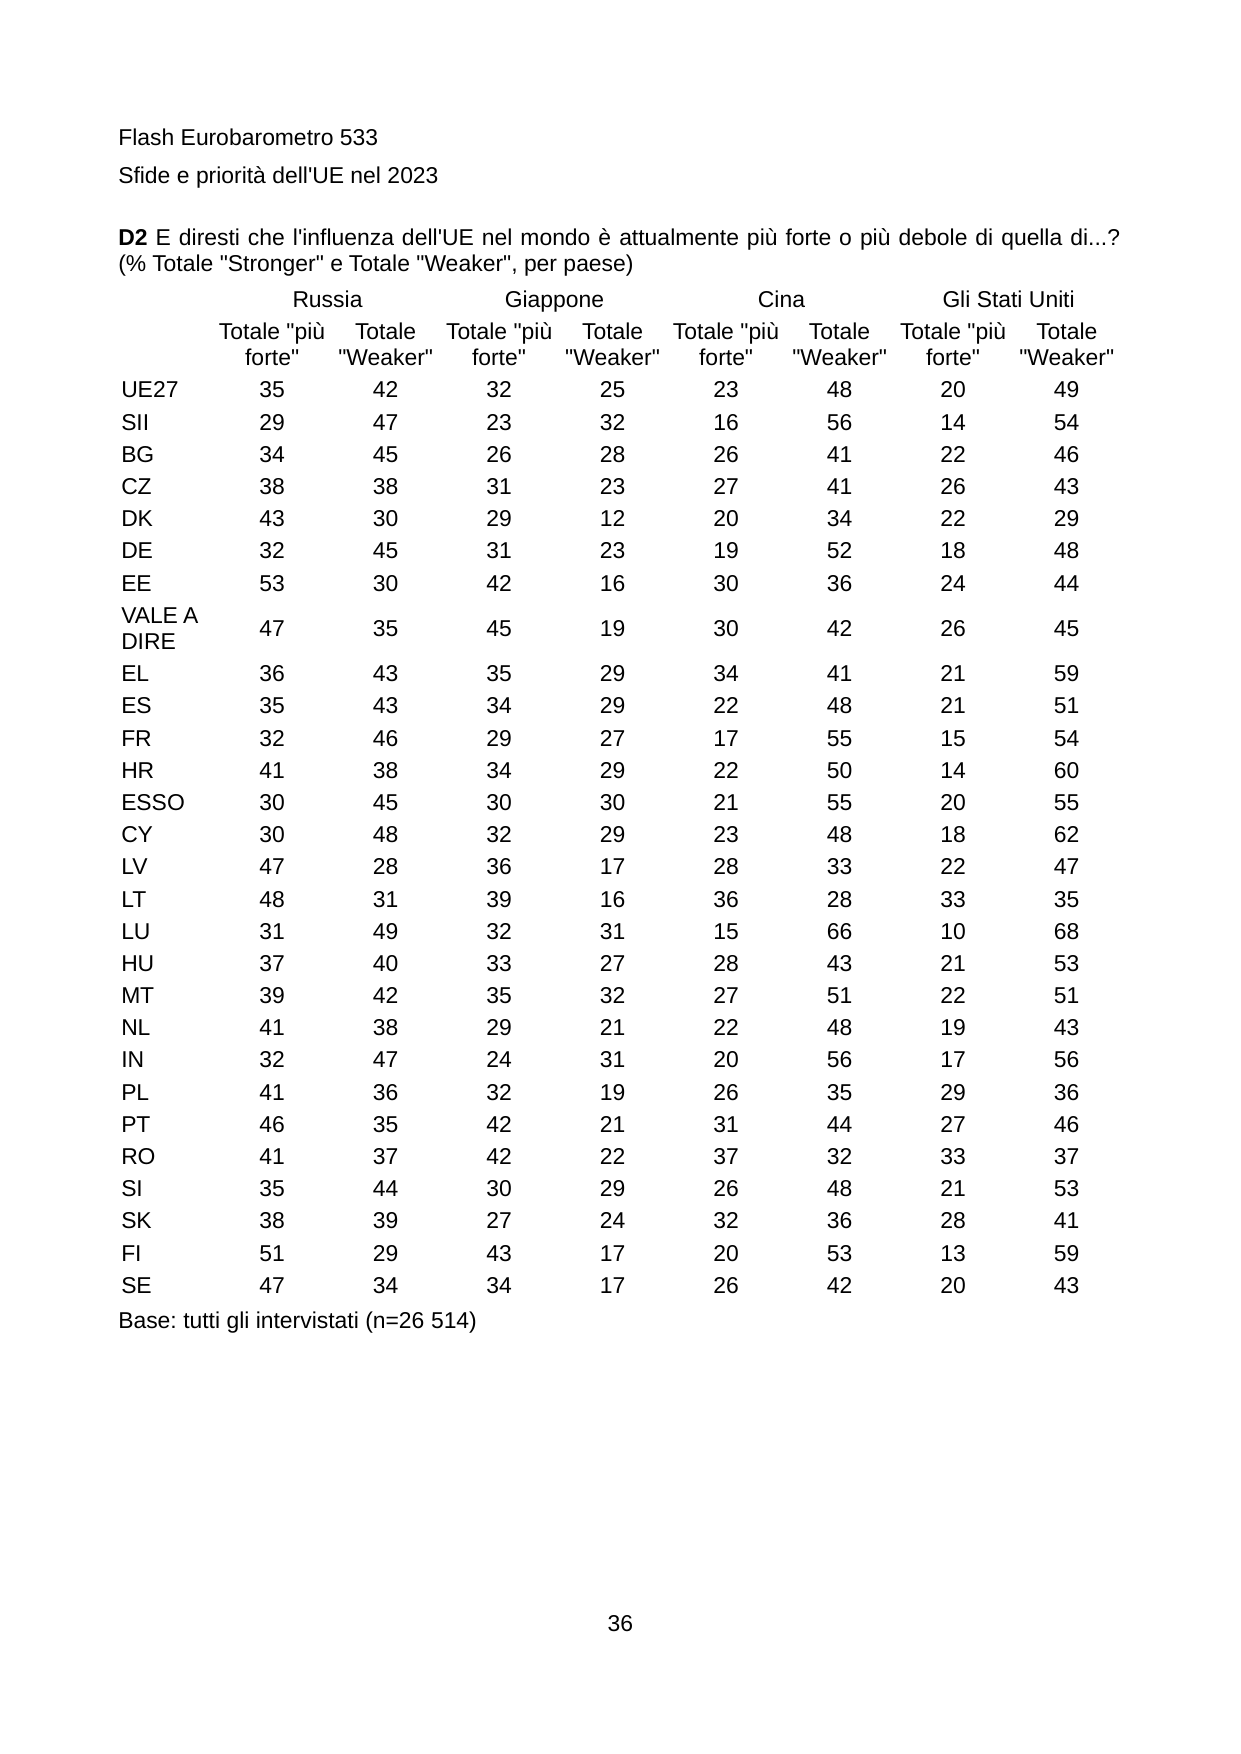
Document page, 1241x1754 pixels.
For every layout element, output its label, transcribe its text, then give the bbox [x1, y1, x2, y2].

table_cell 48 [214, 883, 330, 915]
table_cell 35 [441, 657, 557, 689]
table_cell 29 [441, 722, 557, 754]
table_cell 16 [557, 883, 668, 915]
table_cell 31 [557, 1044, 668, 1076]
table_cell 32 [557, 979, 668, 1011]
table_cell 23 [441, 406, 557, 438]
table_cell 23 [557, 470, 668, 502]
table_cell 19 [895, 1011, 1011, 1043]
table_cell 41 [784, 470, 895, 502]
table_cell 27 [668, 470, 784, 502]
table_cell 21 [557, 1108, 668, 1140]
table_cell 48 [784, 818, 895, 850]
table_cell 30 [668, 599, 784, 657]
table_cell 46 [330, 722, 441, 754]
table_cell 37 [668, 1140, 784, 1172]
table_cell 34 [441, 690, 557, 722]
table_header Gli Stati Uniti [895, 283, 1122, 315]
table_cell 28 [668, 947, 784, 979]
table_cell HU [118, 947, 214, 979]
table_cell 43 [330, 657, 441, 689]
table_cell 26 [668, 438, 784, 470]
table_cell 51 [1011, 690, 1122, 722]
table_cell 31 [330, 883, 441, 915]
table_cell 31 [668, 1108, 784, 1140]
table_cell 36 [330, 1076, 441, 1108]
table_cell 28 [895, 1205, 1011, 1237]
table_cell 43 [1011, 1269, 1122, 1301]
table_cell 45 [330, 534, 441, 567]
table_cell 17 [557, 1269, 668, 1301]
table_cell 42 [330, 374, 441, 406]
table_cell UE27 [118, 374, 214, 406]
table_cell 60 [1011, 754, 1122, 786]
table_cell 32 [441, 1076, 557, 1108]
table_cell 21 [895, 947, 1011, 979]
table_cell 39 [441, 883, 557, 915]
table_cell 24 [441, 1044, 557, 1076]
table_cell 14 [895, 406, 1011, 438]
table_cell 39 [330, 1205, 441, 1237]
table_cell Totale "Weaker" [557, 315, 668, 373]
table_cell 37 [214, 947, 330, 979]
table_cell 19 [668, 534, 784, 567]
table_cell 52 [784, 534, 895, 567]
table_cell 22 [895, 850, 1011, 883]
table_cell 32 [557, 406, 668, 438]
table_cell 16 [557, 567, 668, 599]
table_cell 54 [1011, 722, 1122, 754]
table_cell 31 [214, 915, 330, 947]
table_cell 36 [441, 850, 557, 883]
table_cell 53 [1011, 1172, 1122, 1204]
table_cell 36 [214, 657, 330, 689]
table_cell HR [118, 754, 214, 786]
table_cell RO [118, 1140, 214, 1172]
table_header Russia [214, 283, 441, 315]
table_cell 32 [441, 374, 557, 406]
table_cell 32 [214, 722, 330, 754]
table_cell 44 [784, 1108, 895, 1140]
table_cell ES [118, 690, 214, 722]
table_cell 32 [441, 818, 557, 850]
table_cell NL [118, 1011, 214, 1043]
table_cell 49 [330, 915, 441, 947]
table_cell 56 [784, 406, 895, 438]
table_cell 44 [1011, 567, 1122, 599]
table_cell 19 [557, 1076, 668, 1108]
table_cell 42 [441, 567, 557, 599]
table_cell BG [118, 438, 214, 470]
table_cell 31 [441, 470, 557, 502]
table_cell 33 [441, 947, 557, 979]
table_cell 20 [895, 786, 1011, 818]
table_header [118, 283, 214, 315]
table_cell 16 [668, 406, 784, 438]
table_cell Totale "Weaker" [330, 315, 441, 373]
table_cell 17 [557, 850, 668, 883]
table_cell 41 [1011, 1205, 1122, 1237]
table_cell 36 [1011, 1076, 1122, 1108]
table_header Cina [668, 283, 895, 315]
table_cell EE [118, 567, 214, 599]
table_cell 28 [668, 850, 784, 883]
table_cell 38 [330, 1011, 441, 1043]
table_cell 26 [895, 470, 1011, 502]
table_cell 21 [895, 657, 1011, 689]
table_cell 29 [557, 754, 668, 786]
table_cell 24 [895, 567, 1011, 599]
table_cell FI [118, 1237, 214, 1269]
table_cell 17 [668, 722, 784, 754]
table_cell 22 [895, 438, 1011, 470]
table_cell 35 [441, 979, 557, 1011]
table_cell 17 [557, 1237, 668, 1269]
table_cell IN [118, 1044, 214, 1076]
table_cell 47 [1011, 850, 1122, 883]
table_cell EL [118, 657, 214, 689]
table_cell 32 [441, 915, 557, 947]
table_cell 41 [784, 657, 895, 689]
table_cell 45 [441, 599, 557, 657]
table_cell 42 [441, 1140, 557, 1172]
table_cell 48 [784, 1011, 895, 1043]
table_cell 35 [330, 599, 441, 657]
table_cell 42 [784, 599, 895, 657]
table_cell 32 [668, 1205, 784, 1237]
table_cell 29 [895, 1076, 1011, 1108]
table_cell 30 [330, 567, 441, 599]
table_cell 15 [895, 722, 1011, 754]
table_cell 42 [441, 1108, 557, 1140]
table_cell 44 [330, 1172, 441, 1204]
table_header Giappone [441, 283, 668, 315]
table_cell 26 [441, 438, 557, 470]
table_cell 30 [214, 786, 330, 818]
table_cell 38 [330, 470, 441, 502]
table_cell PT [118, 1108, 214, 1140]
table_cell 20 [668, 1237, 784, 1269]
table_cell 34 [330, 1269, 441, 1301]
table_cell 51 [784, 979, 895, 1011]
table_cell Totale "Weaker" [1011, 315, 1122, 373]
table_cell 32 [784, 1140, 895, 1172]
table_cell 48 [784, 1172, 895, 1204]
table_cell LT [118, 883, 214, 915]
table_cell 27 [557, 722, 668, 754]
table_cell 53 [784, 1237, 895, 1269]
table_cell 23 [557, 534, 668, 567]
table_cell 35 [214, 690, 330, 722]
table_cell 51 [214, 1237, 330, 1269]
table_cell 21 [895, 1172, 1011, 1204]
table_cell 55 [784, 786, 895, 818]
table_cell 48 [1011, 534, 1122, 567]
table_cell 41 [214, 1076, 330, 1108]
table_cell PL [118, 1076, 214, 1108]
table_cell CZ [118, 470, 214, 502]
table_cell 43 [441, 1237, 557, 1269]
table_cell 51 [1011, 979, 1122, 1011]
table_cell 53 [1011, 947, 1122, 979]
table_cell 22 [668, 1011, 784, 1043]
table_cell 29 [557, 690, 668, 722]
table_cell 20 [668, 502, 784, 534]
table_cell 35 [214, 374, 330, 406]
table_cell 34 [441, 754, 557, 786]
table_cell 47 [330, 406, 441, 438]
table_cell 28 [557, 438, 668, 470]
table_cell 32 [214, 1044, 330, 1076]
table_cell 29 [330, 1237, 441, 1269]
table_cell 33 [895, 883, 1011, 915]
table_cell 22 [895, 979, 1011, 1011]
table_cell SII [118, 406, 214, 438]
table_cell 28 [330, 850, 441, 883]
table_cell 53 [214, 567, 330, 599]
table_cell 66 [784, 915, 895, 947]
table_cell 47 [214, 850, 330, 883]
table_cell 22 [668, 690, 784, 722]
table_cell 62 [1011, 818, 1122, 850]
table_cell 26 [668, 1269, 784, 1301]
table_cell 39 [214, 979, 330, 1011]
text Base: tutti gli intervistati (n=26 514) [118, 1307, 1122, 1333]
table_cell 20 [895, 374, 1011, 406]
table_cell 45 [330, 438, 441, 470]
table_cell 34 [441, 1269, 557, 1301]
table_cell 26 [668, 1172, 784, 1204]
table_cell 26 [895, 599, 1011, 657]
table_cell 42 [330, 979, 441, 1011]
table_cell 20 [895, 1269, 1011, 1301]
table_cell 14 [895, 754, 1011, 786]
table_cell 29 [557, 818, 668, 850]
table_cell 47 [214, 1269, 330, 1301]
table_cell 12 [557, 502, 668, 534]
table_cell 45 [330, 786, 441, 818]
table_cell 35 [330, 1108, 441, 1140]
table_cell Totale "più forte" [895, 315, 1011, 373]
table_cell 38 [214, 470, 330, 502]
table_cell 25 [557, 374, 668, 406]
table_cell 31 [441, 534, 557, 567]
table_cell 35 [1011, 883, 1122, 915]
table_cell 68 [1011, 915, 1122, 947]
table_cell 37 [1011, 1140, 1122, 1172]
table_cell 34 [784, 502, 895, 534]
table_cell 29 [441, 502, 557, 534]
table_cell 47 [214, 599, 330, 657]
table_cell 35 [784, 1076, 895, 1108]
table_cell 27 [668, 979, 784, 1011]
table_cell 43 [330, 690, 441, 722]
table_cell 48 [330, 818, 441, 850]
table_cell 45 [1011, 599, 1122, 657]
table_cell 21 [557, 1011, 668, 1043]
table_cell 40 [330, 947, 441, 979]
table_cell [118, 315, 214, 373]
table_cell 46 [1011, 438, 1122, 470]
table_cell 46 [214, 1108, 330, 1140]
table_cell VALE A DIRE [118, 599, 214, 657]
table_cell LU [118, 915, 214, 947]
table_cell 56 [784, 1044, 895, 1076]
table_cell 30 [214, 818, 330, 850]
table_cell 15 [668, 915, 784, 947]
table_cell 43 [784, 947, 895, 979]
table_cell 49 [1011, 374, 1122, 406]
table_cell 33 [784, 850, 895, 883]
table_cell 48 [784, 374, 895, 406]
table_cell SK [118, 1205, 214, 1237]
table_cell 43 [1011, 1011, 1122, 1043]
table_cell 46 [1011, 1108, 1122, 1140]
table_cell FR [118, 722, 214, 754]
table_cell 38 [214, 1205, 330, 1237]
table_cell 55 [1011, 786, 1122, 818]
table_cell 54 [1011, 406, 1122, 438]
table_cell LV [118, 850, 214, 883]
table_cell CY [118, 818, 214, 850]
table_cell 41 [784, 438, 895, 470]
table_cell 23 [668, 818, 784, 850]
table_cell 59 [1011, 1237, 1122, 1269]
table_cell 29 [441, 1011, 557, 1043]
table_cell DK [118, 502, 214, 534]
table_cell Totale "più forte" [668, 315, 784, 373]
table_cell 29 [214, 406, 330, 438]
table_cell 30 [441, 786, 557, 818]
table_cell 22 [895, 502, 1011, 534]
table_cell 37 [330, 1140, 441, 1172]
table_cell 41 [214, 1140, 330, 1172]
table_cell 19 [557, 599, 668, 657]
table_cell 21 [668, 786, 784, 818]
table_cell 35 [214, 1172, 330, 1204]
table_cell 29 [557, 657, 668, 689]
table_cell 59 [1011, 657, 1122, 689]
table_cell 56 [1011, 1044, 1122, 1076]
table_cell 24 [557, 1205, 668, 1237]
table_cell 47 [330, 1044, 441, 1076]
table_cell 41 [214, 754, 330, 786]
table_cell 43 [214, 502, 330, 534]
table_cell 48 [784, 690, 895, 722]
table_cell 30 [330, 502, 441, 534]
table_cell 10 [895, 915, 1011, 947]
table_cell ESSO [118, 786, 214, 818]
table_cell 34 [668, 657, 784, 689]
table_cell 32 [214, 534, 330, 567]
table_cell 41 [214, 1011, 330, 1043]
table_cell SI [118, 1172, 214, 1204]
table_cell 20 [668, 1044, 784, 1076]
table_cell Totale "più forte" [214, 315, 330, 373]
table_cell 31 [557, 915, 668, 947]
table_cell 36 [784, 1205, 895, 1237]
table_cell Totale "Weaker" [784, 315, 895, 373]
table_cell 22 [557, 1140, 668, 1172]
table_cell 27 [441, 1205, 557, 1237]
table_cell MT [118, 979, 214, 1011]
table_cell 34 [214, 438, 330, 470]
table_cell 36 [668, 883, 784, 915]
table_cell 21 [895, 690, 1011, 722]
table_cell 18 [895, 818, 1011, 850]
table_cell 17 [895, 1044, 1011, 1076]
table_cell 55 [784, 722, 895, 754]
table_cell DE [118, 534, 214, 567]
table_cell Totale "più forte" [441, 315, 557, 373]
table_cell 23 [668, 374, 784, 406]
table_cell 38 [330, 754, 441, 786]
table_cell 33 [895, 1140, 1011, 1172]
table_cell 42 [784, 1269, 895, 1301]
table_cell 29 [1011, 502, 1122, 534]
table_cell 30 [441, 1172, 557, 1204]
table_cell SE [118, 1269, 214, 1301]
table_cell 26 [668, 1076, 784, 1108]
table_cell 13 [895, 1237, 1011, 1269]
table_cell 28 [784, 883, 895, 915]
table_cell 22 [668, 754, 784, 786]
table_cell 50 [784, 754, 895, 786]
table_cell 27 [557, 947, 668, 979]
table_cell 18 [895, 534, 1011, 567]
table_cell 27 [895, 1108, 1011, 1140]
table_cell 29 [557, 1172, 668, 1204]
table_cell 36 [784, 567, 895, 599]
text D2 E diresti che l'influenza dell'UE nel mondo è attualmente più forte o più debole di quella di...? (% Totale "Stronger" e Totale "Weaker", per paese) [118, 224, 1122, 277]
table_cell 43 [1011, 470, 1122, 502]
table_cell 30 [668, 567, 784, 599]
table_cell 30 [557, 786, 668, 818]
